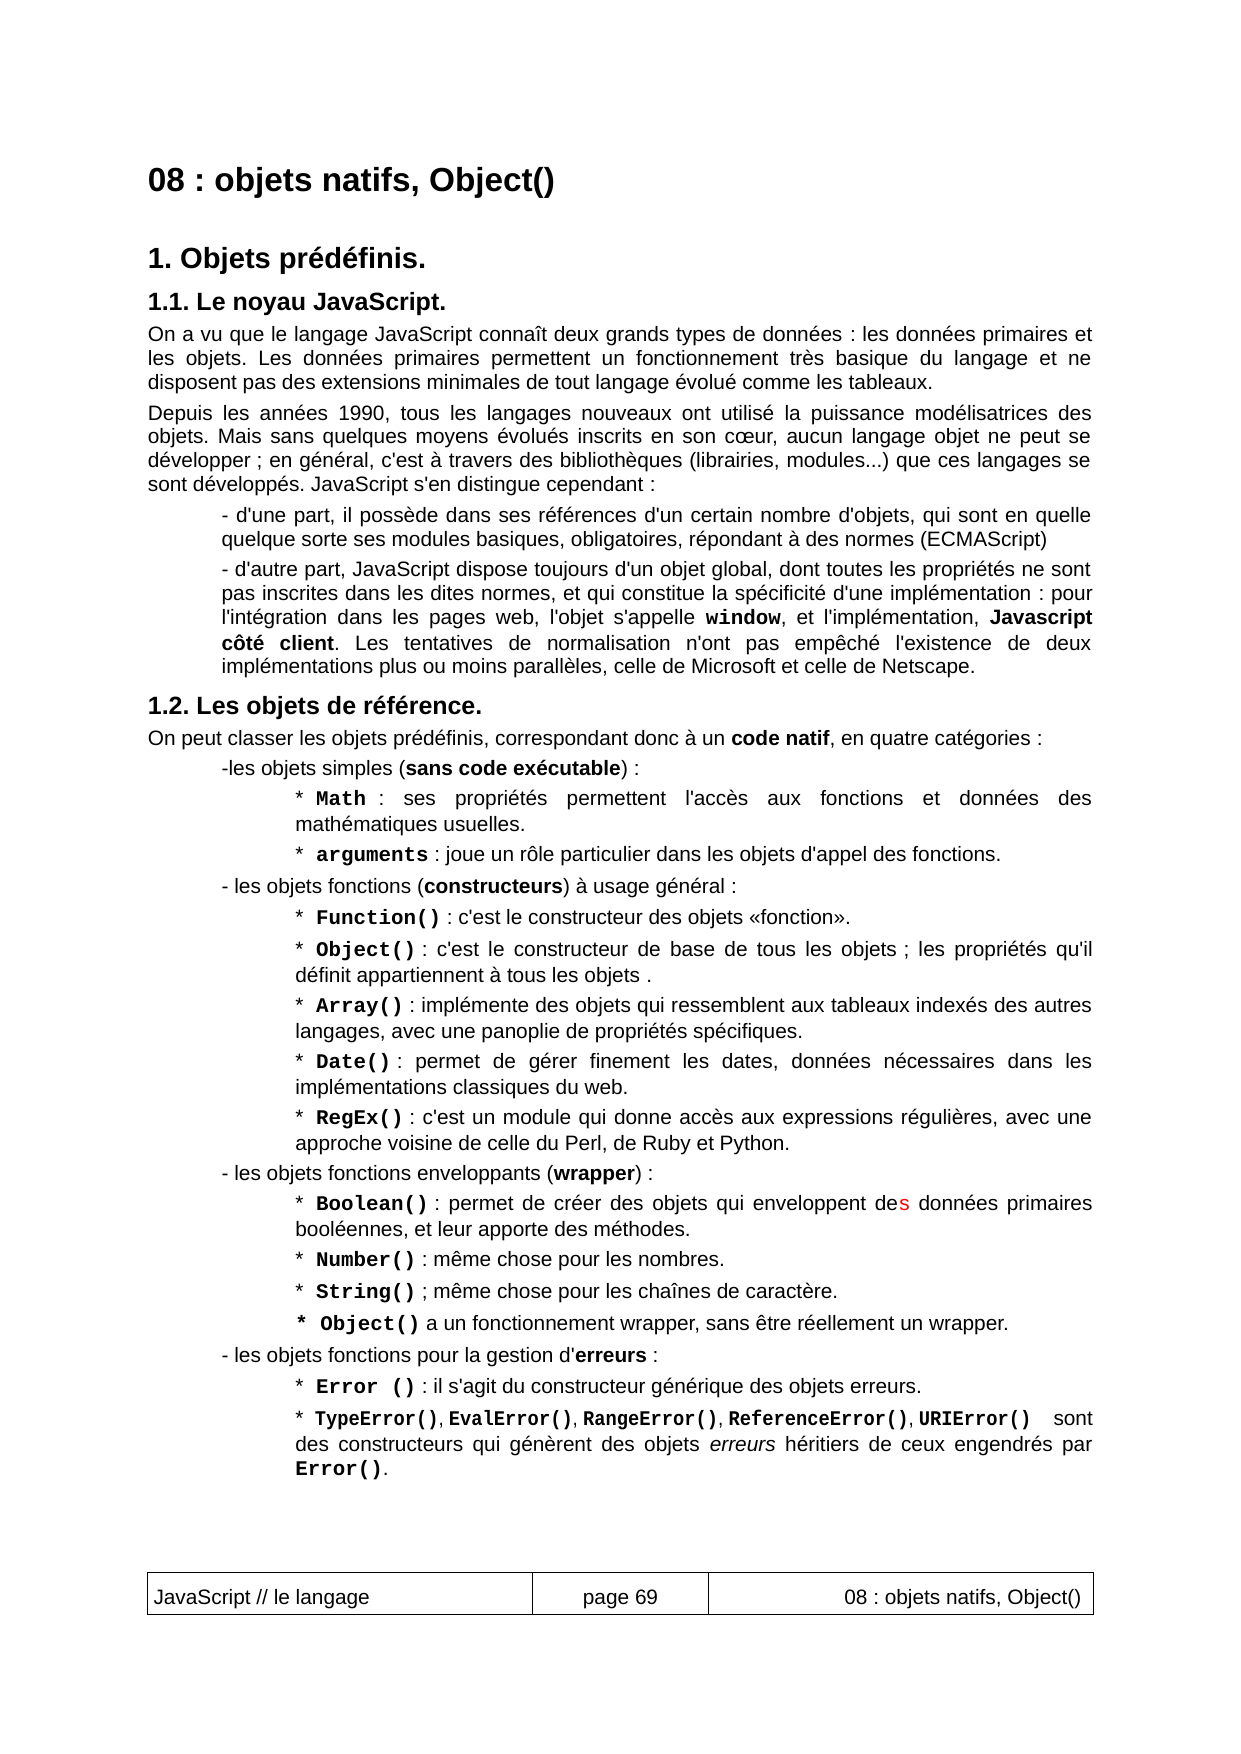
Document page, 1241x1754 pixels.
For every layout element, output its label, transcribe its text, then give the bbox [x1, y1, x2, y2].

text * Array() : implémente des objets qui ressemblent aux tableaux indexés des autres langages, avec une panoplie de propriétés spécifiques. [295, 993, 1093, 1042]
text -les objets simples (sans code exécutable) : [221, 756, 1093, 780]
subtitle 1.1. Le noyau JavaScript. [148, 287, 1093, 316]
text - d'autre part, JavaScript dispose toujours d'un objet global, dont toutes les propriétés ne sont pas inscrites dans les dites normes, et qui constitue la spécificité d'une implémentation : pour l'intégration dans les pages web, l'objet s'appelle window, et l'implémentation, Javascript côté client. Les tentatives de normalisation n'ont pas empêché l'existence de deux implémentations plus ou moins parallèles, celle de Microsoft et celle de Netscape. [221, 557, 1093, 678]
text * Boolean() : permet de créer des objets qui enveloppent des données primaires booléennes, et leur apporte des méthodes. [295, 1191, 1093, 1241]
text * RegEx() : c'est un module qui donne accès aux expressions régulières, avec une approche voisine de celle du Perl, de Ruby et Python. [295, 1105, 1093, 1154]
text - les objets fonctions pour la gestion d'erreurs : [221, 1343, 1093, 1367]
subtitle 08 : objets natifs, Object() [148, 160, 1093, 198]
subtitle 1.2. Les objets de référence. [148, 691, 1093, 719]
text - d'une part, il possède dans ses références d'un certain nombre d'objets, qui sont en quelle quelque sorte ses modules basiques, obligatoires, répondant à des normes (ECMAScript) [221, 502, 1093, 550]
text On peut classer les objets prédéfinis, correspondant donc à un code natif, en quatre catégories : [148, 726, 1093, 750]
text * arguments : joue un rôle particulier dans les objets d'appel des fonctions. [295, 842, 1093, 868]
text * TypeError(), EvalError(), RangeError(), ReferenceError(), URIError() sont des constructeurs qui génèrent des objets erreurs héritiers de ceux engendrés par Error(). [295, 1406, 1093, 1481]
text * Error () : il s'agit du constructeur générique des objets erreurs. [295, 1373, 1093, 1399]
text * String() ; même chose pour les chaînes de caractère. [295, 1279, 1093, 1305]
text * Object() a un fonctionnement wrapper, sans être réellement un wrapper. [295, 1311, 1093, 1337]
text * Number() : même chose pour les nombres. [295, 1247, 1093, 1273]
text - les objets fonctions enveloppants (wrapper) : [221, 1161, 1093, 1185]
text * Math : ses propriétés permettent l'accès aux fonctions et données des mathématiques usuelles. [295, 786, 1093, 836]
text * Object() : c'est le constructeur de base de tous les objets ; les propriétés qu'il définit appartiennent à tous les objets . [295, 937, 1093, 986]
subtitle 1. Objets prédéfinis. [148, 241, 1093, 275]
text Depuis les années 1990, tous les langages nouveaux ont utilisé la puissance modélisatrices des objets. Mais sans quelques moyens évolués inscrits en son cœur, aucun langage objet ne peut se développer ; en général, c'est à travers des bibliothèques (librairies, modules...) que ces langages se sont développés. JavaScript s'en distingue cependant : [148, 400, 1093, 496]
text On a vu que le langage JavaScript connaît deux grands types de données : les données primaires et les objets. Les données primaires permettent un fonctionnement très basique du langage et ne disposent pas des extensions minimales de tout langage évolué comme les tableaux. [148, 322, 1093, 394]
text * Date() : permet de gérer finement les dates, données nécessaires dans les implémentations classiques du web. [295, 1049, 1093, 1098]
text - les objets fonctions (constructeurs) à usage général : [221, 874, 1093, 898]
text * Function() : c'est le constructeur des objets «fonction». [295, 904, 1093, 930]
